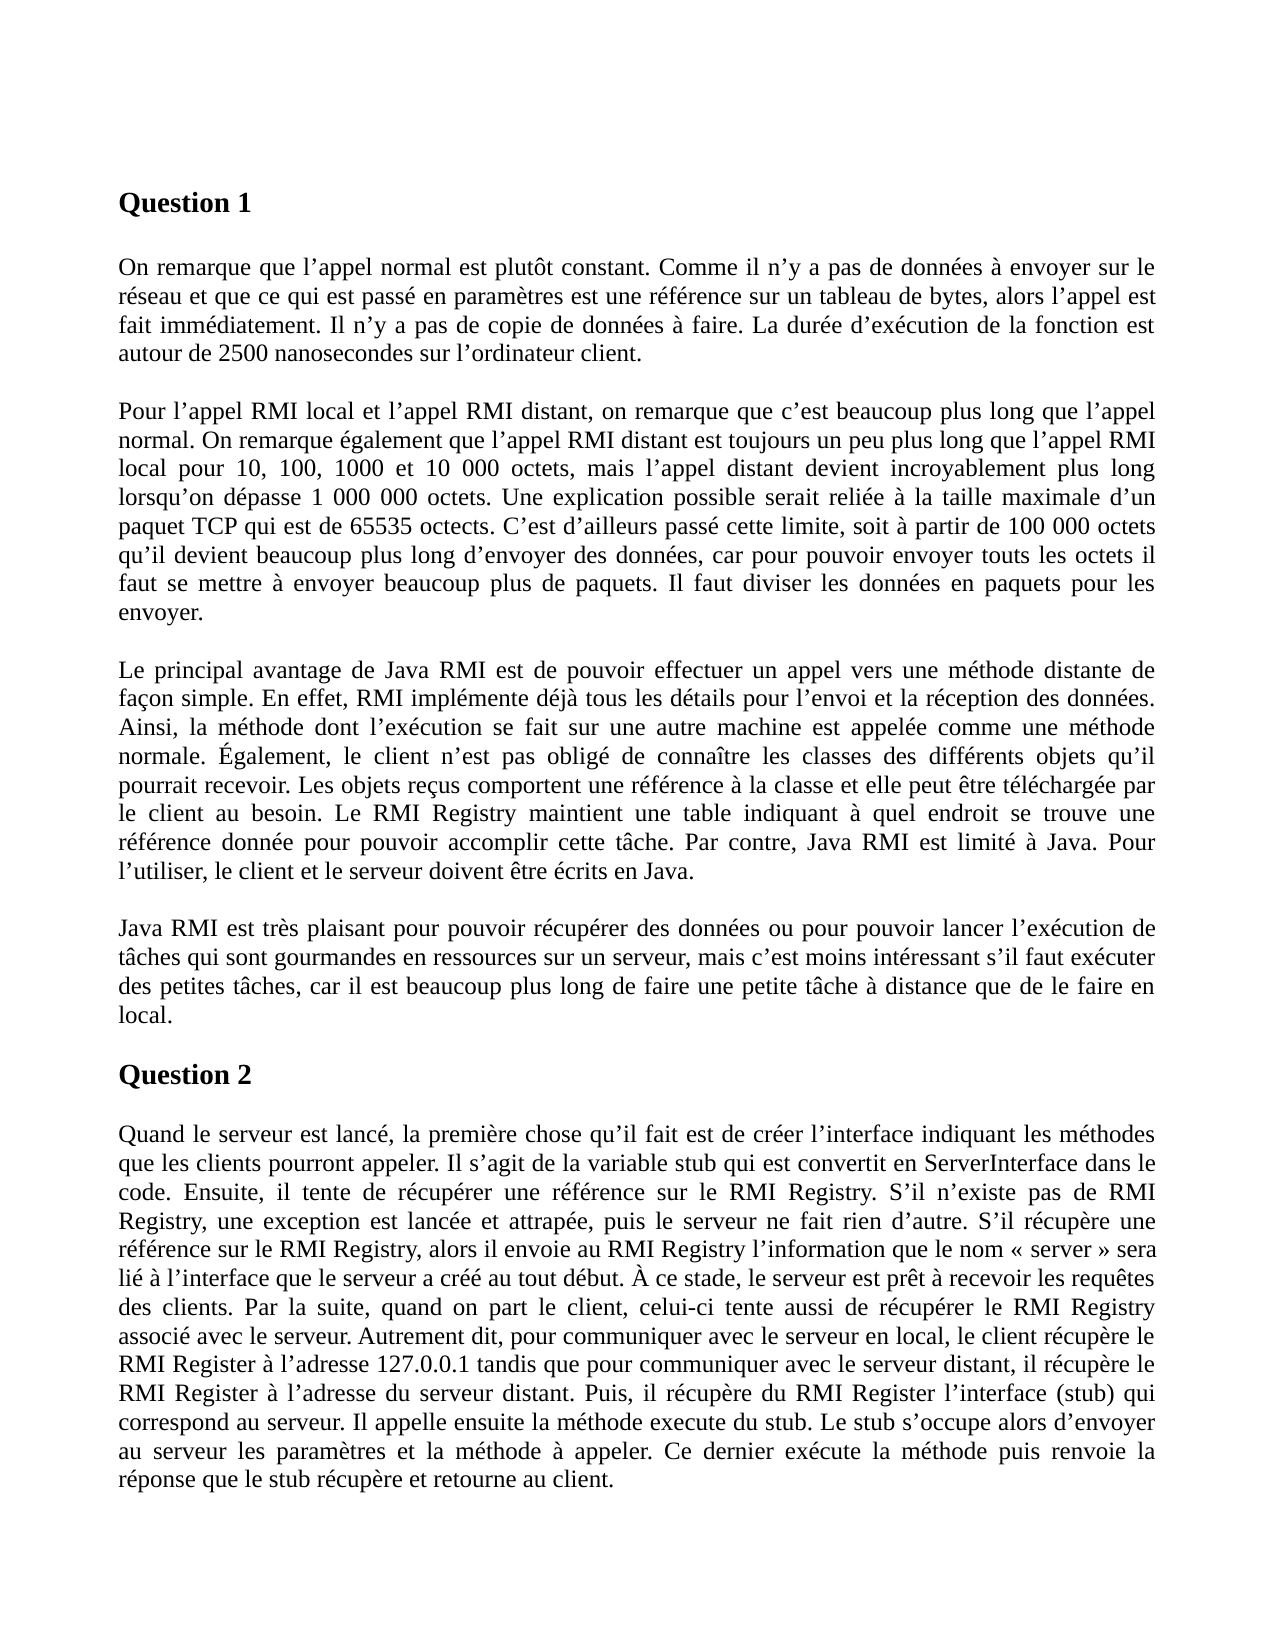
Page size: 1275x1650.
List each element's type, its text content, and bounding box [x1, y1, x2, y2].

text Pour l’appel RMI local et l’appel RMI distant, on remarque que c’est beaucoup plus long que l’appel normal. On remarque également que l’appel RMI distant est toujours un peu plus long que l’appel RMI local pour 10, 100, 1000 et 10 000 octets, mais l’appel distant devient incroyablement plus long lorsqu’on dépasse 1 000 000 octets. Une explication possible serait reliée à la taille maximale d’un paquet TCP qui est de 65535 octects. C’est d’ailleurs passé cette limite, soit à partir de 100 000 octets qu’il devient beaucoup plus long d’envoyer des données, car pour pouvoir envoyer touts les octets il faut se mettre à envoyer beaucoup plus de paquets. Il faut diviser les données en paquets pour les envoyer. [118, 396, 1157, 626]
text Question 1 [118, 185, 1157, 219]
text Java RMI est très plaisant pour pouvoir récupérer des données ou pour pouvoir lancer l’exécution de tâches qui sont gourmandes en ressources sur un serveur, mais c’est moins intéressant s’il faut exécuter des petites tâches, car il est beaucoup plus long de faire une petite tâche à distance que de le faire en local. [118, 913, 1157, 1028]
text Question 2 [118, 1057, 1157, 1091]
text Le principal avantage de Java RMI est de pouvoir effectuer un appel vers une méthode distante de façon simple. En effet, RMI implémente déjà tous les détails pour l’envoi et la réception des données. Ainsi, la méthode dont l’exécution se fait sur une autre machine est appelée comme une méthode normale. Également, le client n’est pas obligé de connaître les classes des différents objets qu’il pourrait recevoir. Les objets reçus comportent une référence à la classe et elle peut être téléchargée par le client au besoin. Le RMI Registry maintient une table indiquant à quel endroit se trouve une référence donnée pour pouvoir accomplir cette tâche. Par contre, Java RMI est limité à Java. Pour l’utiliser, le client et le serveur doivent être écrits en Java. [118, 655, 1157, 885]
text Quand le serveur est lancé, la première chose qu’il fait est de créer l’interface indiquant les méthodes que les clients pourront appeler. Il s’agit de la variable stub qui est convertit en ServerInterface dans le code. Ensuite, il tente de récupérer une référence sur le RMI Registry. S’il n’existe pas de RMI Registry, une exception est lancée et attrapée, puis le serveur ne fait rien d’autre. S’il récupère une référence sur le RMI Registry, alors il envoie au RMI Registry l’information que le nom « server » sera lié à l’interface que le serveur a créé au tout début. À ce stade, le serveur est prêt à recevoir les requêtes des clients. Par la suite, quand on part le client, celui-ci tente aussi de récupérer le RMI Registry associé avec le serveur. Autrement dit, pour communiquer avec le serveur en local, le client récupère le RMI Register à l’adresse 127.0.0.1 tandis que pour communiquer avec le serveur distant, il récupère le RMI Register à l’adresse du serveur distant. Puis, il récupère du RMI Register l’interface (stub) qui correspond au serveur. Il appelle ensuite la méthode execute du stub. Le stub s’occupe alors d’envoyer au serveur les paramètres et la méthode à appeler. Ce dernier exécute la méthode puis renvoie la réponse que le stub récupère et retourne au client. [118, 1119, 1157, 1493]
text On remarque que l’appel normal est plutôt constant. Comme il n’y a pas de données à envoyer sur le réseau et que ce qui est passé en paramètres est une référence sur un tableau de bytes, alors l’appel est fait immédiatement. Il n’y a pas de copie de données à faire. La durée d’exécution de la fonction est autour de 2500 nanosecondes sur l’ordinateur client. [118, 252, 1157, 367]
